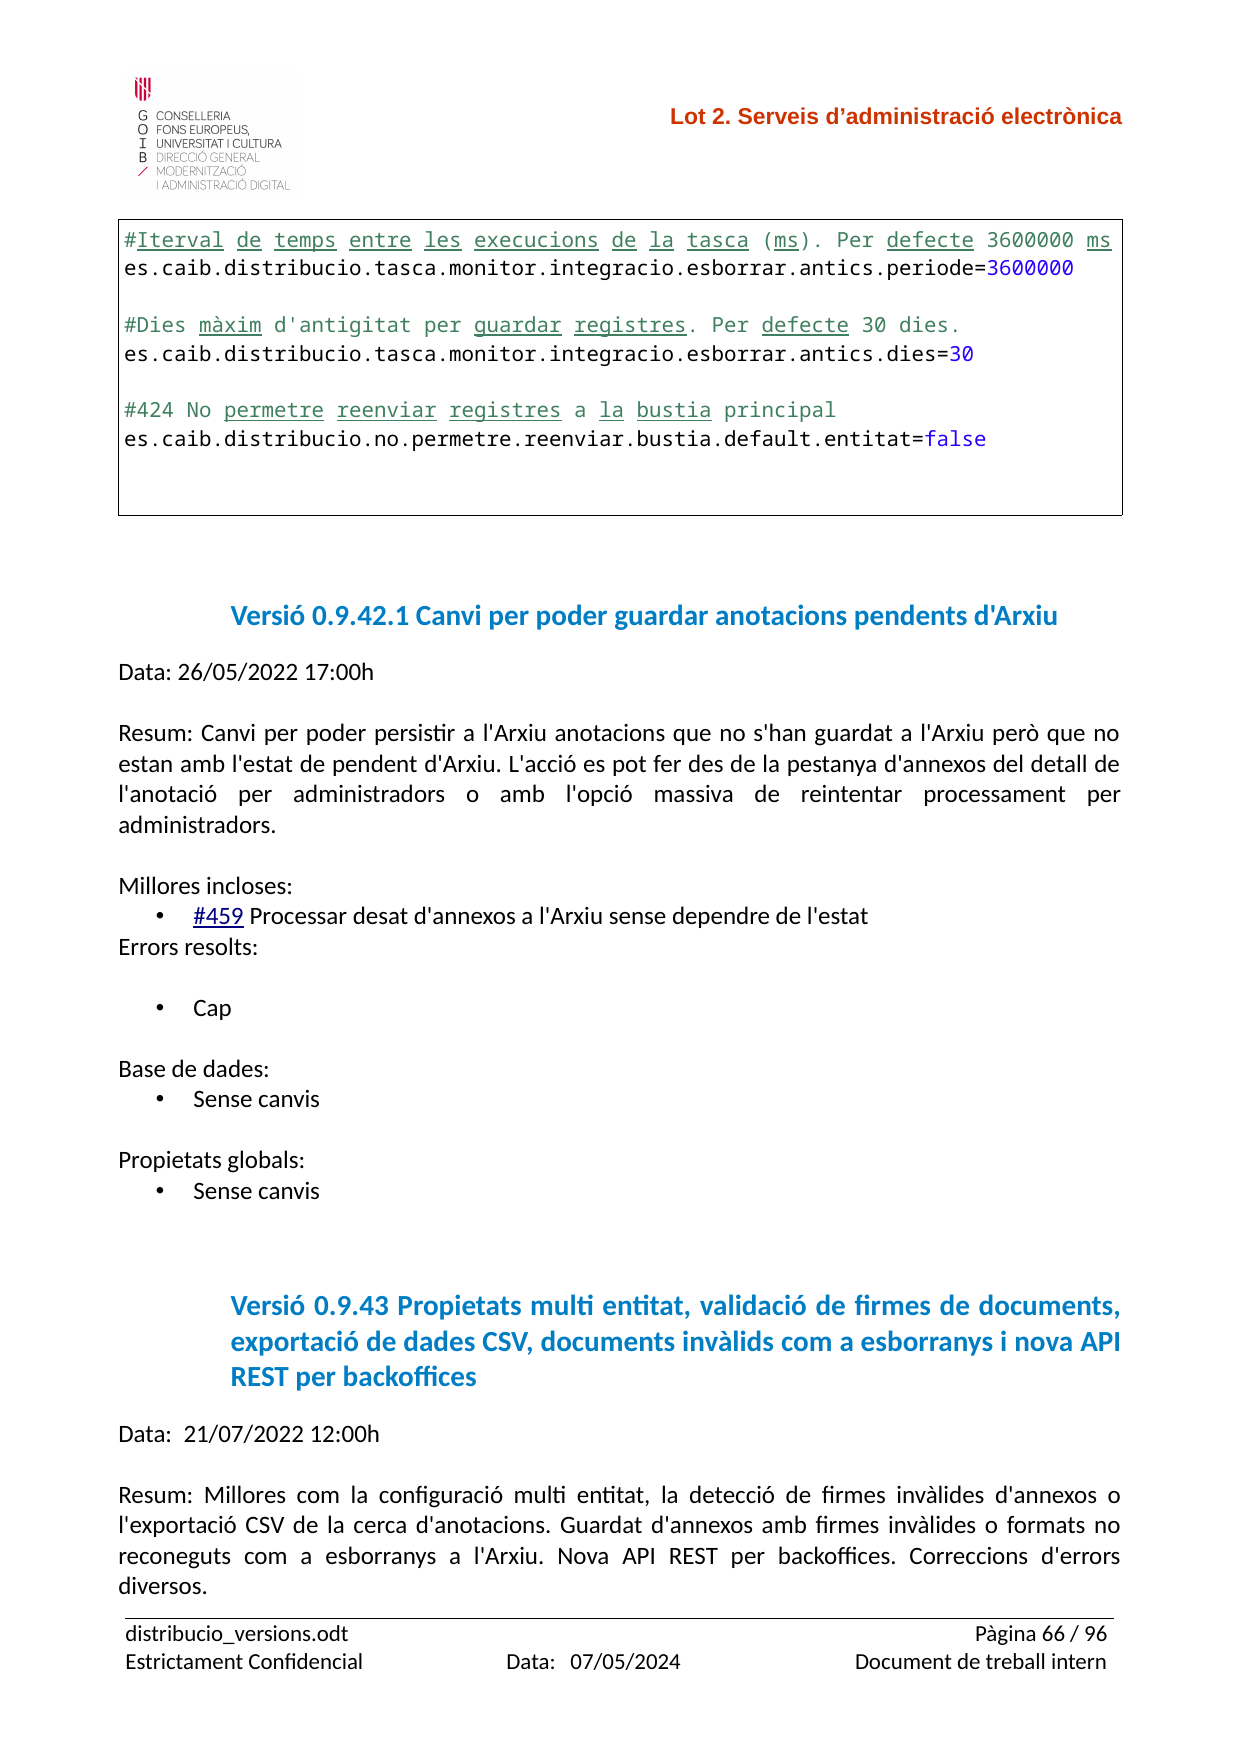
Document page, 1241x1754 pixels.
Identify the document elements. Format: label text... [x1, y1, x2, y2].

text Resum: Canvi per poder persistir a l'Arxiu anotacions que no s'han guardat a l'Arxiu però que no estan amb l'estat de pendent d'Arxiu. L'acció es pot fer des de la pestanya d'annexos del detall de l'anotació per administradors o amb l'opció massiva de reintentar processament per administradors. [118, 717, 1122, 839]
text Millores incloses: [118, 870, 1122, 900]
subtitle Versió 0.9.42.1 Canvi per poder guardar anotacions pendents d'Arxiu [153, 597, 1122, 632]
list #459 Processar desat d'annexos a l'Arxiu sense dependre de l'estat [156, 900, 1122, 931]
text Resum: Millores com la configuració multi entitat, la detecció de firmes invàlides d'annexos o l'exportació CSV de la cerca d'anotacions. Guardat d'annexos amb firmes invàlides o formats no reconeguts com a esborranys a l'Arxiu. Nova API REST per backoffices. Correccions d'errors diversos. [118, 1479, 1122, 1601]
subtitle Versió 0.9.43 Propietats multi entitat, validació de firmes de documents, exportació de dades CSV, documents invàlids com a esborranys i nova API REST per backoffices [153, 1287, 1122, 1394]
list Sense canvis [156, 1175, 1122, 1206]
list Sense canvis [156, 1083, 1122, 1114]
picture [126, 70, 299, 197]
text Errors resolts: [118, 931, 1122, 961]
text Base de dades: [118, 1053, 1122, 1083]
text Propietats globals: [118, 1144, 1122, 1175]
list Cap [156, 992, 1122, 1022]
text Data: 26/05/2022 17:00h [118, 656, 1122, 687]
table_header #Iterval de temps entre les execucions de la tasca (ms). Per defecte 3600000 ms es.caib.distribucio.tasca.monitor.integracio.esborrar.antics.periode=3600000 #Dies màxim d'antigitat per guardar registres. Per defecte 30 dies. es.caib.distribucio.tasca.monitor.integracio.esborrar.antics.dies=30 #424 No permetre reenviar registres a la bustia principal es.caib.distribucio.no.permetre.reenviar.bustia.default.entitat=false [119, 220, 1122, 515]
text Data: 21/07/2022 12:00h [118, 1418, 1122, 1448]
